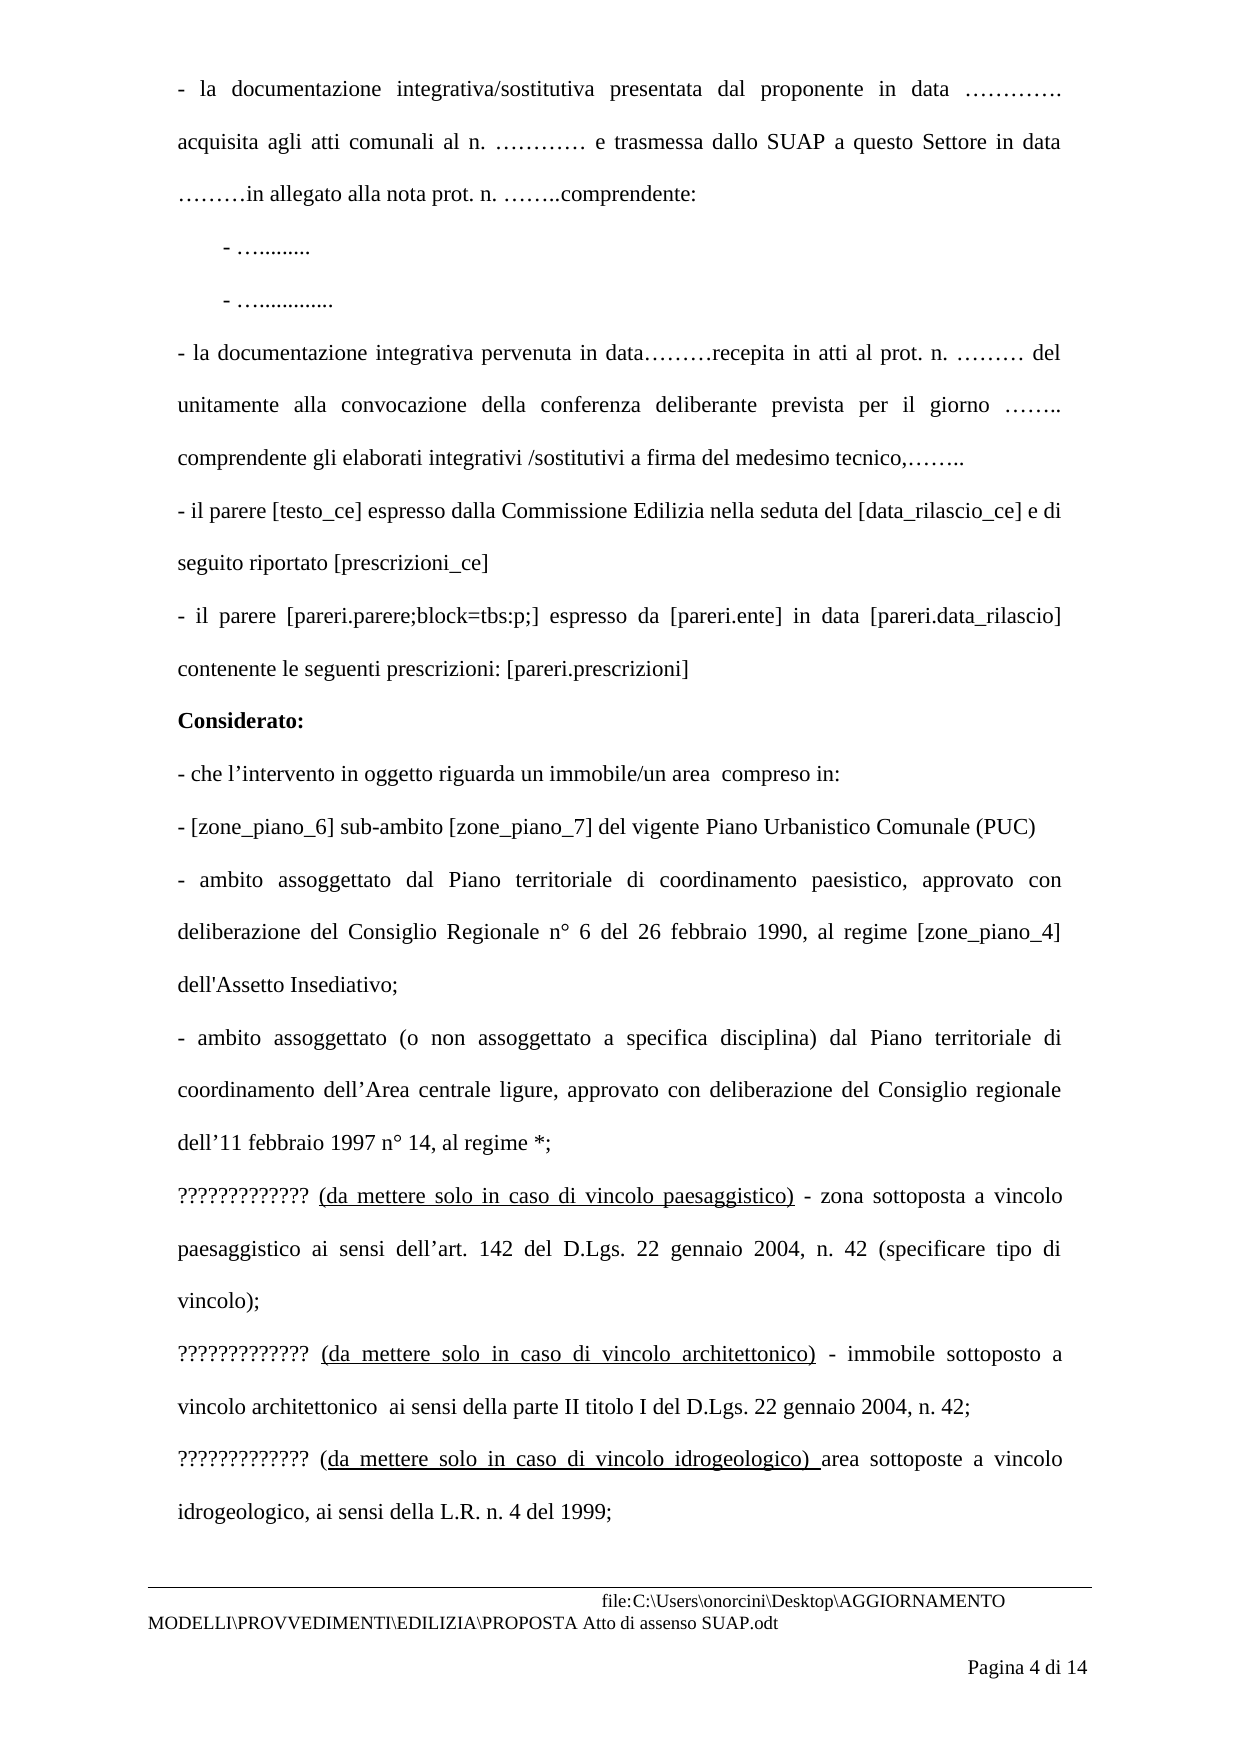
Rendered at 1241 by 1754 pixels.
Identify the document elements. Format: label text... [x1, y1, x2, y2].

text - ambito assoggettato dal Piano territoriale di coordinamento paesistico, approvato con deliberazione del Consiglio Regionale n° 6 del 26 febbraio 1990, al regime [zone_piano_4] dell'Assetto Insediativo; [177, 866, 1063, 997]
text - [zone_piano_6] sub-ambito [zone_piano_7] del vigente Piano Urbanistico Comunale (PUC) [177, 813, 1063, 839]
list - la documentazione integrativa pervenuta in data………recepita in atti al prot. n. ……… del unitamente alla convocazione della conferenza deliberante prevista per il giorno …….. comprendente gli elaborati integrativi /sostitutivi a firma del medesimo tecnico,…….. [177, 338, 1063, 470]
list - …............. [185, 286, 1092, 312]
text - che l’intervento in oggetto riguarda un immobile/un area compreso in: [177, 760, 1063, 787]
text ????????????? (da mettere solo in caso di vincolo idrogeologico) area sottoposte a vincolo idrogeologico, ai sensi della L.R. n. 4 del 1999; [177, 1445, 1063, 1524]
list - il parere [pareri.parere;block=tbs:p;] espresso da [pareri.ente] in data [pareri.data_rilascio] contenente le seguenti prescrizioni: [pareri.prescrizioni] [177, 602, 1063, 681]
text - ambito assoggettato (o non assoggettato a specifica disciplina) dal Piano territoriale di coordinamento dell’Area centrale ligure, approvato con deliberazione del Consiglio regionale dell’11 febbraio 1997 n° 14, al regime *; [177, 1024, 1063, 1156]
text ????????????? (da mettere solo in caso di vincolo paesaggistico) - zona sottoposta a vincolo paesaggistico ai sensi dell’art. 142 del D.Lgs. 22 gennaio 2004, n. 42 (specificare tipo di vincolo); [177, 1182, 1063, 1314]
list - …......... [185, 233, 1092, 259]
list - la documentazione integrativa/sostitutiva presentata dal proponente in data …………. acquisita agli atti comunali al n. ………… e trasmessa dallo SUAP a questo Settore in data ………in allegato alla nota prot. n. ……..comprendente: [177, 75, 1063, 207]
list - il parere [testo_ce] espresso dalla Commissione Edilizia nella seduta del [data_rilascio_ce] e di seguito riportato [prescrizioni_ce] [177, 497, 1063, 576]
text Considerato: [177, 707, 1063, 734]
text ????????????? (da mettere solo in caso di vincolo architettonico) - immobile sottoposto a vincolo architettonico ai sensi della parte II titolo I del D.Lgs. 22 gennaio 2004, n. 42; [177, 1340, 1063, 1419]
